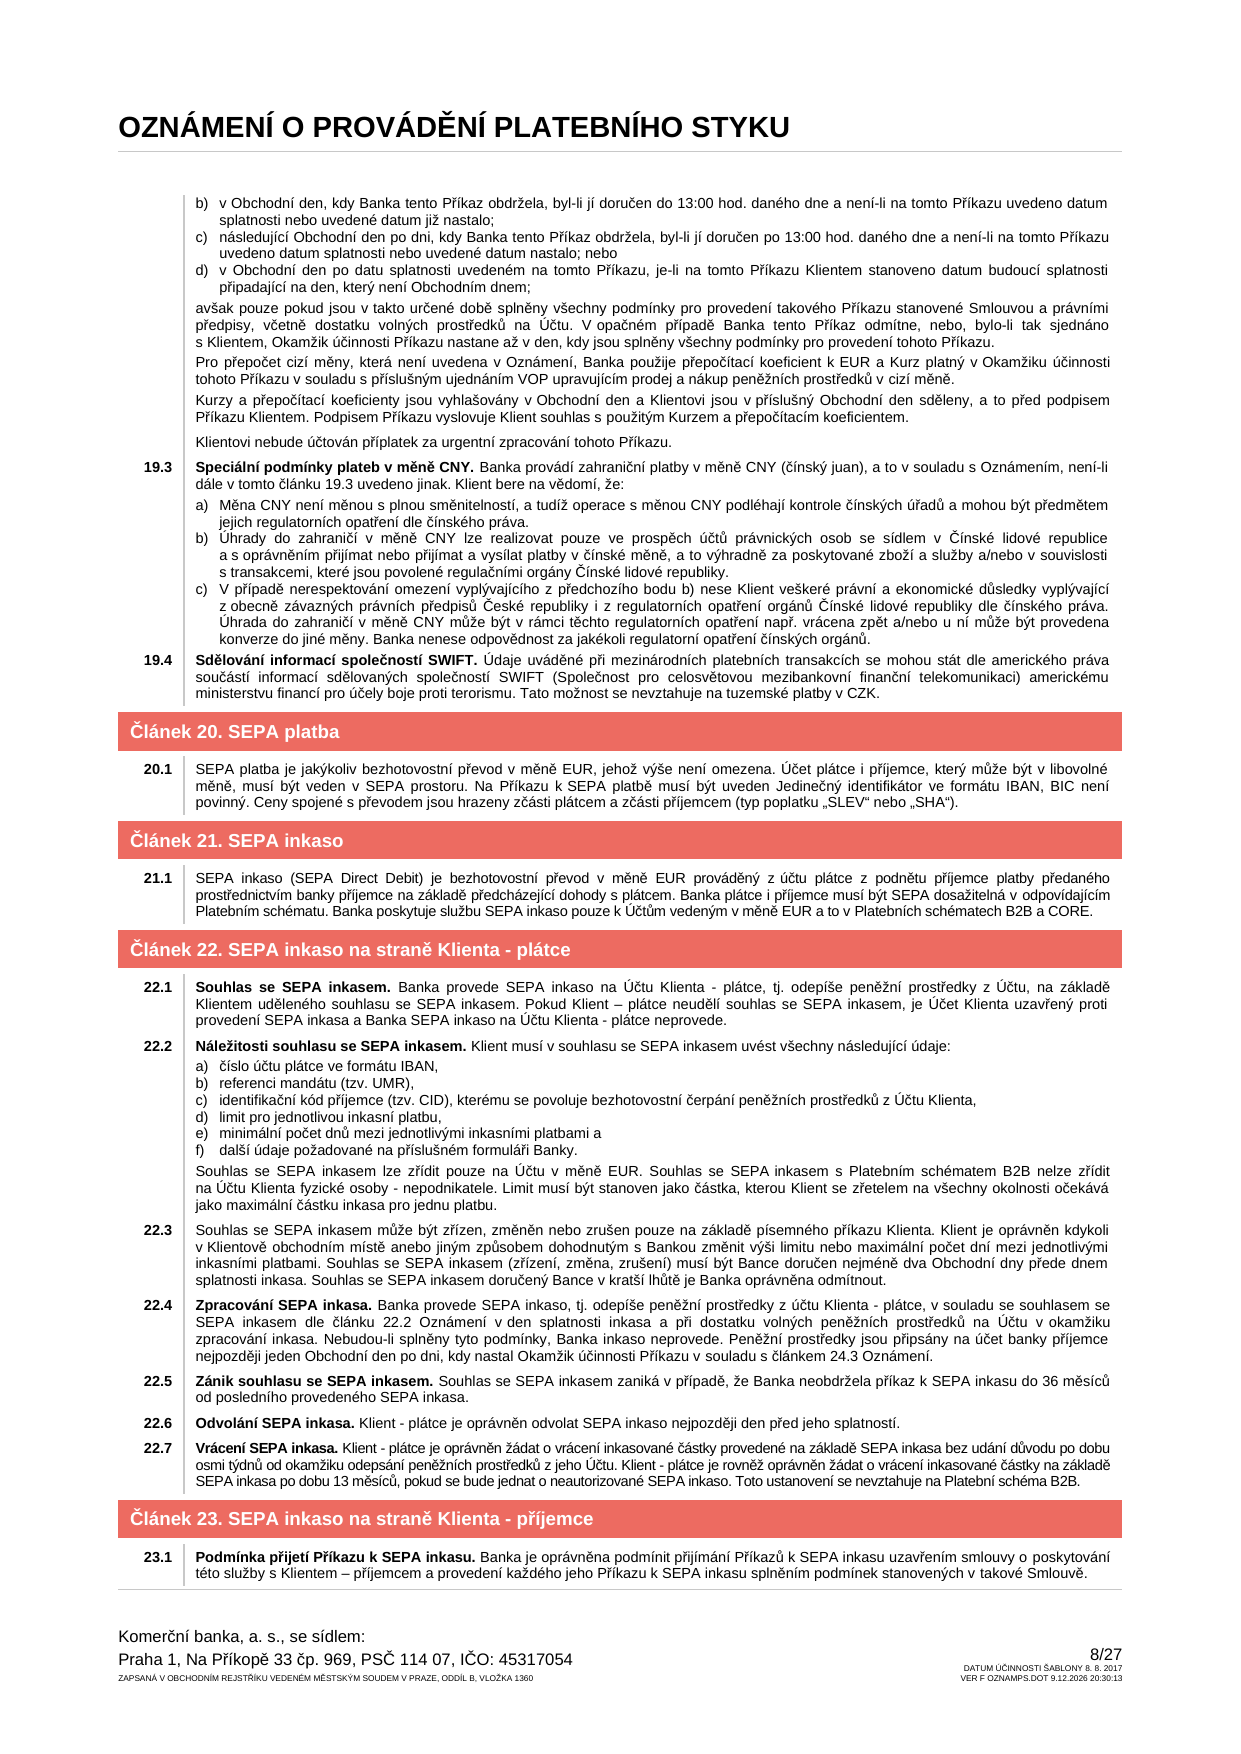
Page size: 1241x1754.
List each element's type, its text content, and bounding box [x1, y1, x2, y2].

table_cell Sdělování informací společností SWIFT. Údaje uváděné při mezinárodních platebních transakcích se mohou stát dle amerického práva součástí informací sdělovaných společností SWIFT (Společnost pro celosvětovou mezibankovní finanční telekomunikaci) americkému ministerstvu financí pro účely boje proti terorismu. Tato možnost se nevztahuje na tuzemské platby v CZK. [185, 648, 1122, 706]
table_cell Speciální podmínky plateb v měně CNY. Banka provádí zahraniční platby v měně CNY (čínský juan), a to v souladu s Oznámením, není-li dále v tomto článku 19.3 uvedeno jinak. Klient bere na vědomí, že: Měna CNY není měnou s plnou směnitelností, a tudíž operace s měnou CNY podléhají kontrole čínských úřadů a mohou být předmětem jejich regulatorních opatření dle čínského práva. Úhrady do zahraničí v měně CNY lze realizovat pouze ve prospěch účtů právnických osob se sídlem v Čínské lidové republice a s oprávněním přijímat nebo přijímat a vysílat platby v čínské měně, a to výhradně za poskytované zboží a služby a/nebo v souvislosti s transakcemi, které jsou povolené regulačními orgány Čínské lidové republiky. V případě nerespektování omezení vyplývajícího z předchozího bodu b) nese Klient veškeré právní a ekonomické důsledky vyplývající z obecně závazných právních předpisů České republiky i z regulatorních opatření orgánů Čínské lidové republiky dle čínského práva. Úhrada do zahraničí v měně CNY může být v rámci těchto regulatorních opatření např. vrácena zpět a/nebo u ní může být provedena konverze do jiné měny. Banka nenese odpovědnost za jakékoli regulatorní opatření čínských orgánů. [185, 455, 1122, 647]
table_cell 20.1 [118, 756, 183, 815]
table_cell Článek 22. SEPA inkaso na straně Klienta - plátce [118, 930, 1122, 968]
table_cell 22.3 [118, 1218, 183, 1293]
table_cell Náležitosti souhlasu se SEPA inkasem. Klient musí v souhlasu se SEPA inkasem uvést všechny následující údaje: číslo účtu plátce ve formátu IBAN, referenci mandátu (tzv. UMR), identifikační kód příjemce (tzv. CID), kterému se povoluje bezhotovostní čerpání peněžních prostředků z Účtu Klienta, limit pro jednotlivou inkasní platbu, minimální počet dnů mezi jednotlivými inkasními platbami a další údaje požadované na příslušném formuláři Banky. Souhlas se SEPA inkasem lze zřídit pouze na Účtu v měně EUR. Souhlas se SEPA inkasem s Platebním schématem B2B nelze zřídit na Účtu Klienta fyzické osoby - nepodnikatele. Limit musí být stanoven jako částka, kterou Klient se zřetelem na všechny okolnosti očekává jako maximální částku inkasa pro jednu platbu. [185, 1033, 1122, 1217]
table_cell 19.4 [118, 648, 183, 706]
table_cell SEPA platba je jakýkoliv bezhotovostní převod v měně EUR, jehož výše není omezena. Účet plátce i příjemce, který může být v libovolné měně, musí být veden v SEPA prostoru. Na Příkazu k SEPA platbě musí být uveden Jedinečný identifikátor ve formátu IBAN, BIC není povinný. Ceny spojené s převodem jsou hrazeny zčásti plátcem a zčásti příjemcem (typ poplatku „SLEV“ nebo „SHA“). [185, 756, 1122, 815]
table_cell 21.1 [118, 865, 183, 924]
table_cell 22.7 [118, 1435, 183, 1494]
table_cell [118, 969, 1122, 974]
table_cell 22.1 [118, 974, 183, 1033]
table_cell [118, 195, 183, 455]
table_cell Podmínka přijetí Příkazu k SEPA inkasu. Banka je oprávněna podmínit přijímání Příkazů k SEPA inkasu uzavřením smlouvy o poskytování této služby s Klientem – příjemcem a provedení každého jeho Příkazu k SEPA inkasu splněním podmínek stanovených v takové Smlouvě. [185, 1544, 1122, 1586]
table_cell Souhlas se SEPA inkasem může být zřízen, změněn nebo zrušen pouze na základě písemného příkazu Klienta. Klient je oprávněn kdykoli v Klientově obchodním místě anebo jiným způsobem dohodnutým s Bankou změnit výši limitu nebo maximální počet dní mezi jednotlivými inkasními platbami. Souhlas se SEPA inkasem (zřízení, změna, zrušení) musí být Bance doručen nejméně dva Obchodní dny přede dnem splatnosti inkasa. Souhlas se SEPA inkasem doručený Bance v kratší lhůtě je Banka oprávněna odmítnout. [185, 1218, 1122, 1293]
table_cell [118, 924, 1122, 930]
table_cell Vrácení SEPA inkasa. Klient - plátce je oprávněn žádat o vrácení inkasované částky provedené na základě SEPA inkasa bez udání důvodu po dobu osmi týdnů od okamžiku odepsání peněžních prostředků z jeho Účtu. Klient - plátce je rovněž oprávněn žádat o vrácení inkasované částky na základě SEPA inkasa po dobu 13 měsíců, pokud se bude jednat o neautorizované SEPA inkaso. Toto ustanovení se nevztahuje na Platební schéma B2B. [185, 1435, 1122, 1494]
table_cell Souhlas se SEPA inkasem. Banka provede SEPA inkaso na Účtu Klienta - plátce, tj. odepíše peněžní prostředky z Účtu, na základě Klientem uděleného souhlasu se SEPA inkasem. Pokud Klient – plátce neudělí souhlas se SEPA inkasem, je Účet Klienta uzavřený proti provedení SEPA inkasa a Banka SEPA inkaso na Účtu Klienta - plátce neprovede. [185, 974, 1122, 1033]
table_cell SEPA inkaso (SEPA Direct Debit) je bezhotovostní převod v měně EUR prováděný z účtu plátce z podnětu příjemce platby předaného prostřednictvím banky příjemce na základě předcházející dohody s plátcem. Banka plátce i příjemce musí být SEPA dosažitelná v odpovídajícím Platebním schématu. Banka poskytuje službu SEPA inkaso pouze k Účtům vedeným v měně EUR a to v Platebních schématech B2B a CORE. [185, 865, 1122, 924]
table_cell 22.4 [118, 1293, 183, 1368]
table_cell [118, 1538, 1122, 1544]
table_cell Zánik souhlasu se SEPA inkasem. Souhlas se SEPA inkasem zaniká v případě, že Banka neobdržela příkaz k SEPA inkasu do 36 měsíců od posledního provedeného SEPA inkasa. [185, 1368, 1122, 1410]
table_cell Zpracování SEPA inkasa. Banka provede SEPA inkaso, tj. odepíše peněžní prostředky z účtu Klienta - plátce, v souladu se souhlasem se SEPA inkasem dle článku 22.2 Oznámení v den splatnosti inkasa a při dostatku volných peněžních prostředků na Účtu v okamžiku zpracování inkasa. Nebudou-li splněny tyto podmínky, Banka inkaso neprovede. Peněžní prostředky jsou připsány na účet banky příjemce nejpozději jeden Obchodní den po dni, kdy nastal Okamžik účinnosti Příkazu v souladu s článkem 24.3 Oznámení. [185, 1293, 1122, 1368]
table_cell Článek 23. SEPA inkaso na straně Klienta - příjemce [118, 1500, 1122, 1538]
table_cell Odvolání SEPA inkasa. Klient - plátce je oprávněn odvolat SEPA inkaso nejpozději den před jeho splatností. [185, 1410, 1122, 1435]
table_cell 22.5 [118, 1368, 183, 1410]
table_cell [118, 860, 1122, 865]
table_cell 22.2 [118, 1033, 183, 1217]
table_cell v Obchodní den, kdy Banka tento Příkaz obdržela, byl-li jí doručen do 13:00 hod. daného dne a není-li na tomto Příkazu uvedeno datum splatnosti nebo uvedené datum již nastalo; následující Obchodní den po dni, kdy Banka tento Příkaz obdržela, byl-li jí doručen po 13:00 hod. daného dne a není-li na tomto Příkazu uvedeno datum splatnosti nebo uvedené datum nastalo; nebo v Obchodní den po datu splatnosti uvedeném na tomto Příkazu, je-li na tomto Příkazu Klientem stanoveno datum budoucí splatnosti připadající na den, který není Obchodním dnem; avšak pouze pokud jsou v takto určené době splněny všechny podmínky pro provedení takového Příkazu stanovené Smlouvou a právními předpisy, včetně dostatku volných prostředků na Účtu. V opačném případě Banka tento Příkaz odmítne, nebo, bylo-li tak sjednáno s Klientem, Okamžik účinnosti Příkazu nastane až v den, kdy jsou splněny všechny podmínky pro provedení tohoto Příkazu. Pro přepočet cizí měny, která není uvedena v Oznámení, Banka použije přepočítací koeficient k EUR a Kurz platný v Okamžiku účinnosti tohoto Příkazu v souladu s příslušným ujednáním VOP upravujícím prodej a nákup peněžních prostředků v cizí měně. Kurzy a přepočítací koeficienty jsou vyhlašovány v Obchodní den a Klientovi jsou v příslušný Obchodní den sděleny, a to před podpisem Příkazu Klientem. Podpisem Příkazu vyslovuje Klient souhlas s použitým Kurzem a přepočítacím koeficientem. Klientovi nebude účtován příplatek za urgentní zpracování tohoto Příkazu. [185, 195, 1122, 455]
table_cell [118, 815, 1122, 821]
table_cell 23.1 [118, 1544, 183, 1586]
table_cell [118, 751, 1122, 756]
table_cell [118, 706, 1122, 712]
table_cell 22.6 [118, 1410, 183, 1435]
table_cell Článek 20. SEPA platba [118, 712, 1122, 751]
table_cell [118, 1494, 1122, 1500]
table_cell 19.3 [118, 455, 183, 647]
table_cell Článek 21. SEPA inkaso [118, 821, 1122, 859]
